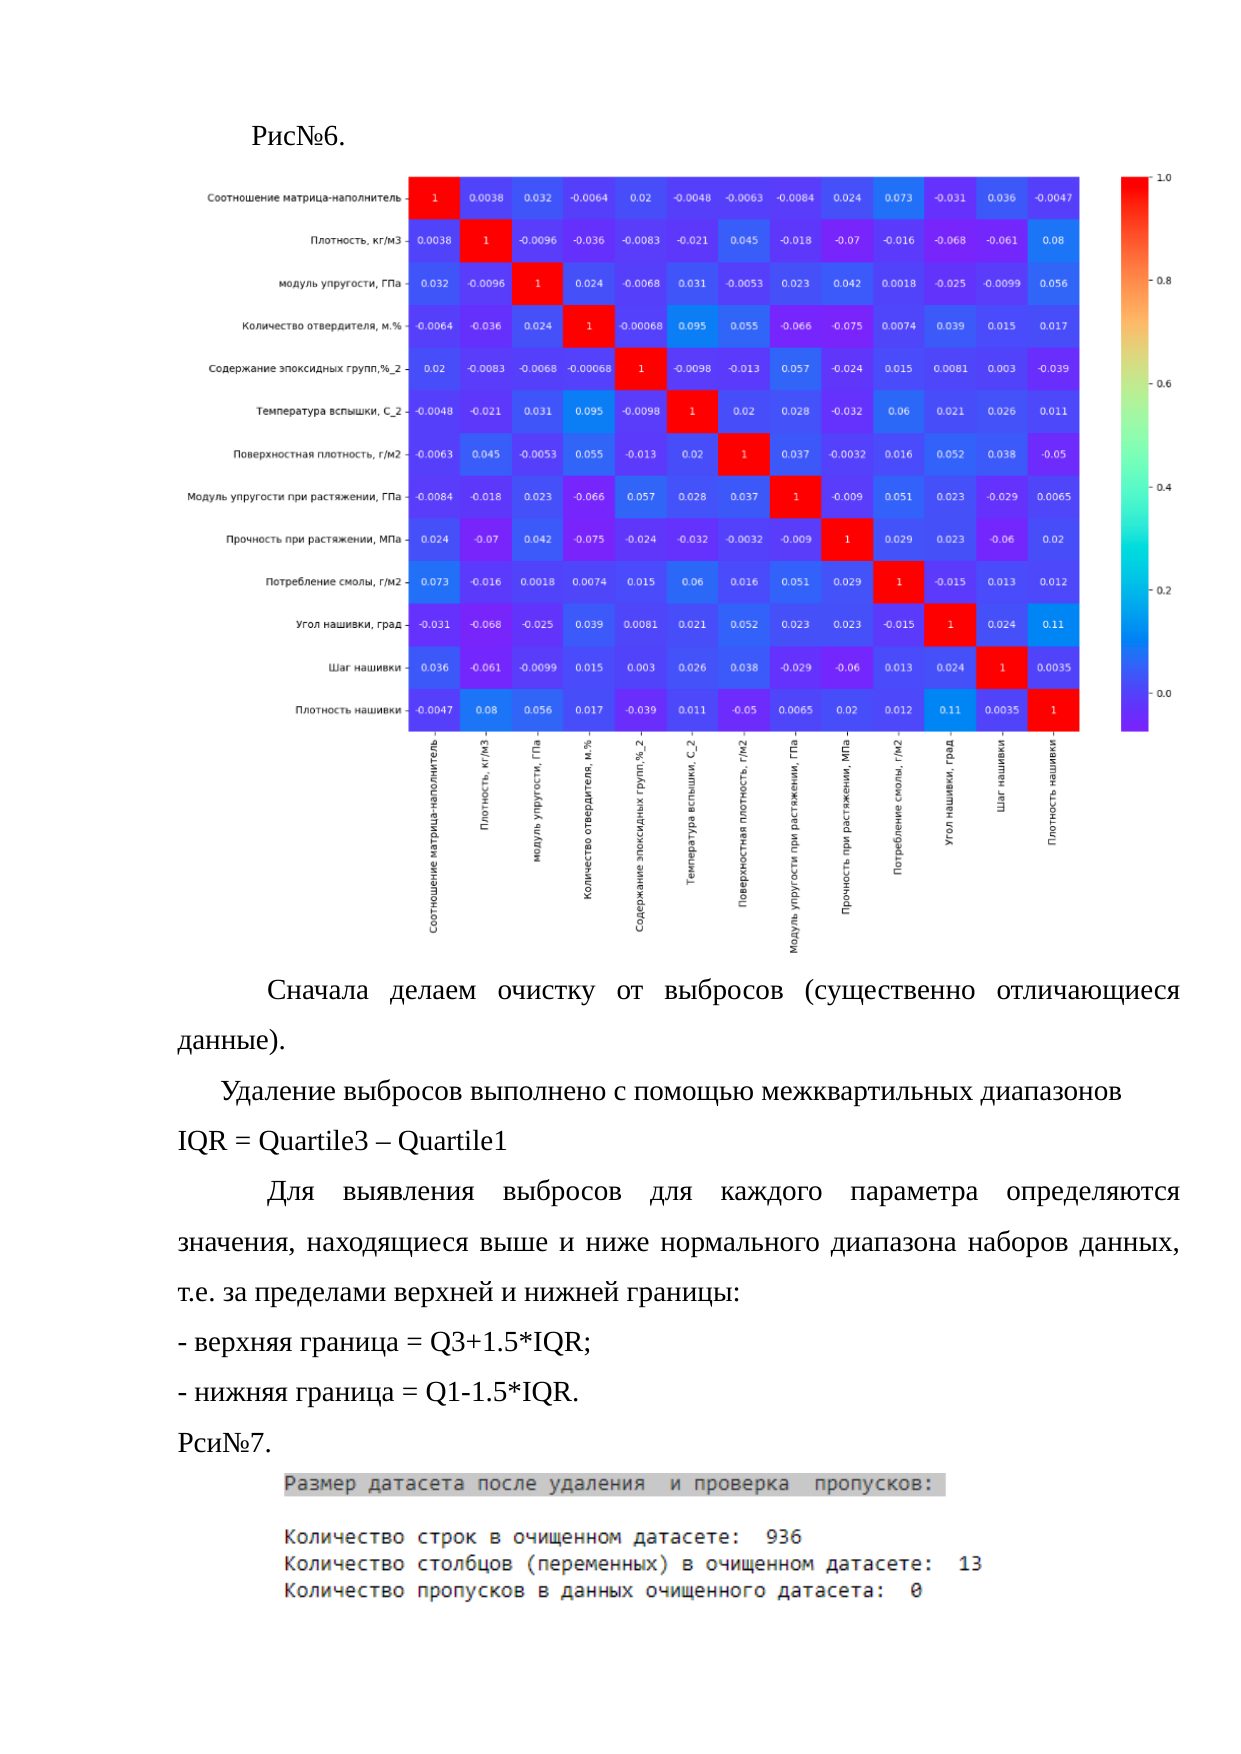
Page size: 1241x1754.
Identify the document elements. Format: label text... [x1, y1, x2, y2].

text - верхняя граница = Q3+1.5*IQR; [177, 1324, 1181, 1358]
picture [177, 168, 1182, 956]
text Удаление выбросов выполнено с помощью межквартильных диапазонов [177, 1073, 1181, 1106]
text IQR = Quartile3 – Quartile1 [177, 1123, 1181, 1157]
text - нижняя граница = Q1-1.5*IQR. [177, 1374, 1181, 1408]
text Для выявления выбросов для каждого параметра определяются значения, находящиеся выше и ниже нормального диапазона наборов данных, т.е. за пределами верхней и нижней границы: [177, 1173, 1181, 1307]
picture [261, 1473, 993, 1610]
text Сначала делаем очистку от выбросов (существенно отличающиеся данные). [177, 956, 1181, 1056]
text Рис№6. [177, 118, 1181, 152]
text Рси№7. [177, 1425, 1181, 1458]
